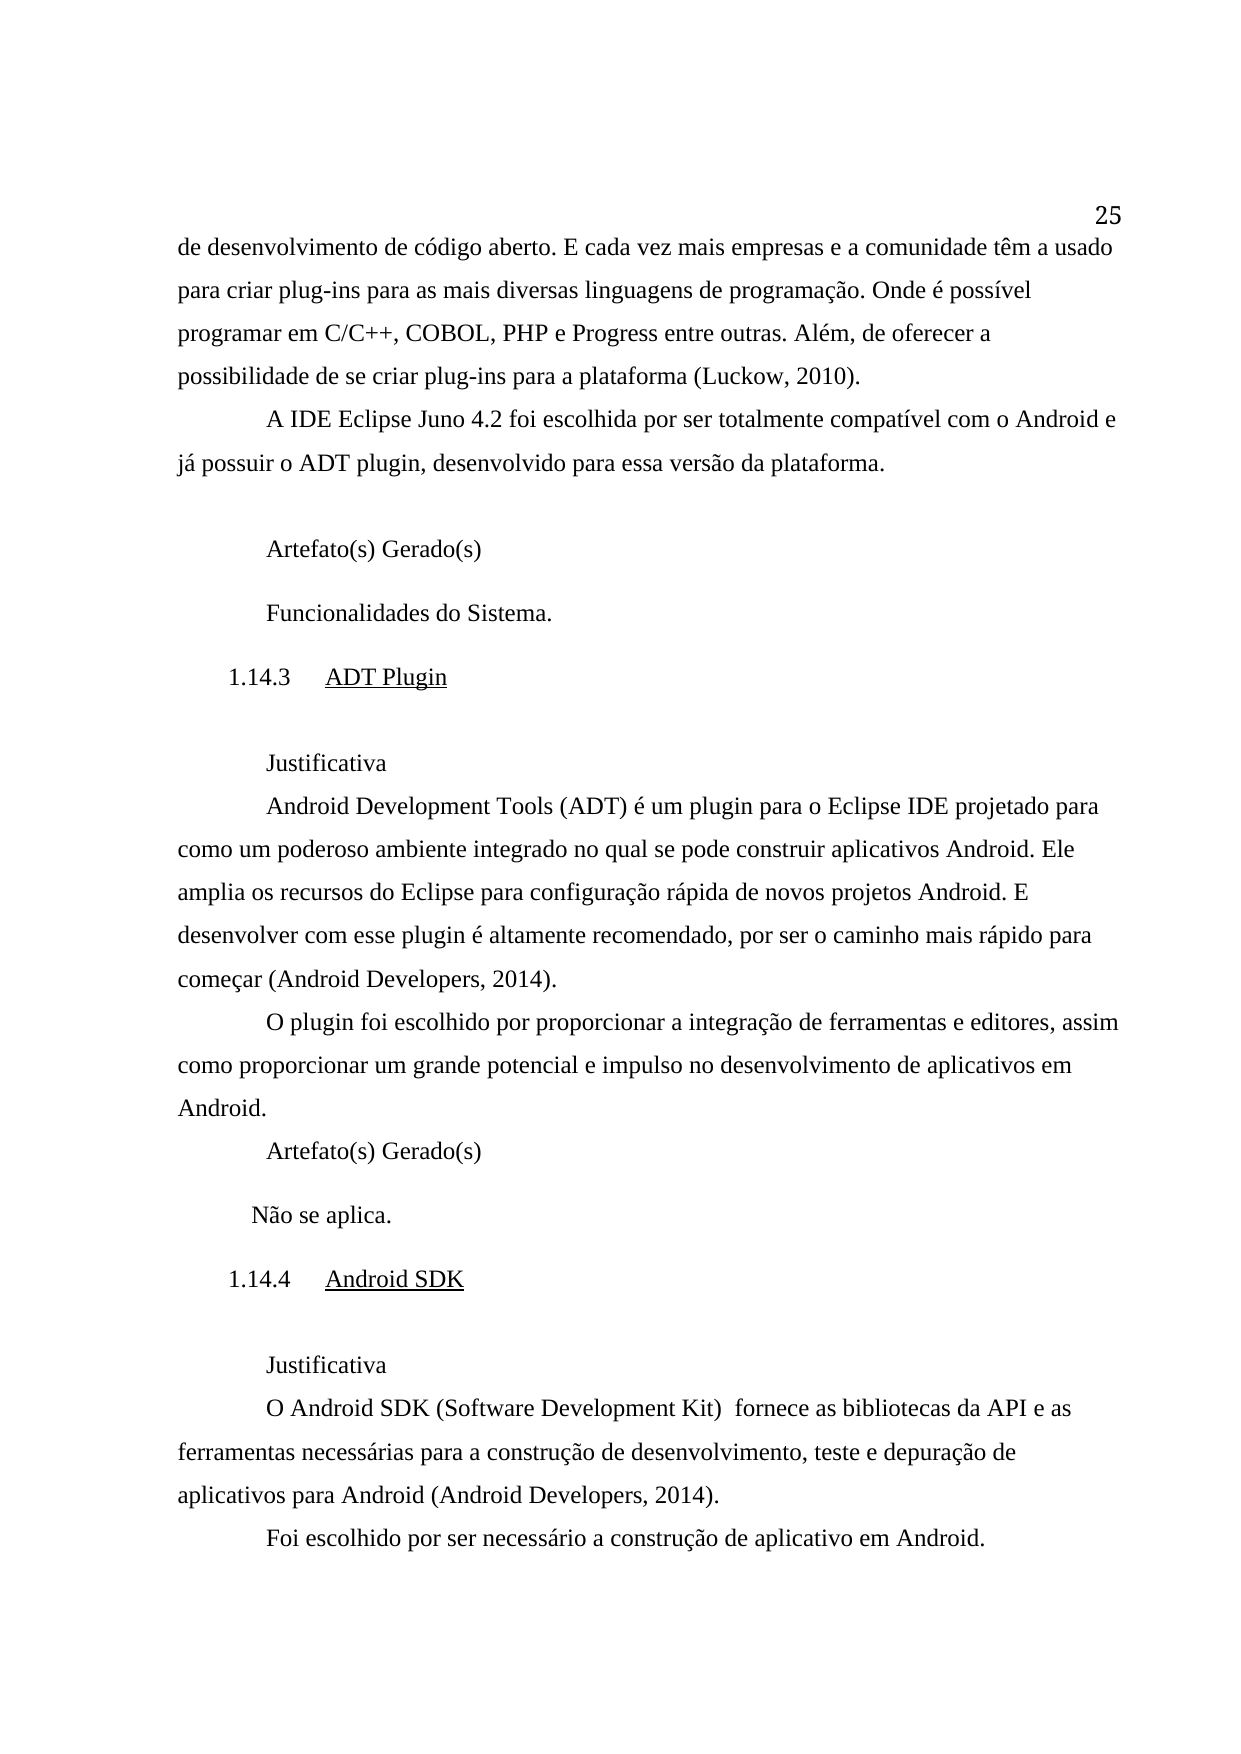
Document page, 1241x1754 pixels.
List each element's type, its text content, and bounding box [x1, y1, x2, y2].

text Android Development Tools (ADT) é um plugin para o Eclipse IDE projetado para como um poderoso ambiente integrado no qual se pode construir aplicativos Android. Ele amplia os recursos do Eclipse para configuração rápida de novos projetos Android. E desenvolver com esse plugin é altamente recomendado, por ser o caminho mais rápido para começar (Android Developers, 2014). [177, 791, 1122, 992]
text Justificativa [177, 1350, 1122, 1379]
text O Android SDK (Software Development Kit) fornece as bibliotecas da API e as ferramentas necessárias para a construção de desenvolvimento, teste e depuração de aplicativos para Android (Android Developers, 2014). [177, 1393, 1122, 1508]
text Funcionalidades do Sistema. [177, 598, 1122, 627]
text O plugin foi escolhido por proporcionar a integração de ferramentas e editores, assim como proporcionar um grande potencial e impulso no desenvolvimento de aplicativos em Android. [177, 1007, 1122, 1122]
text A IDE Eclipse Juno 4.2 foi escolhida por ser totalmente compatível com o Android e já possuir o ADT plugin, desenvolvido para essa versão da plataforma. [177, 404, 1122, 476]
subtitle ADT Plugin [222, 662, 1122, 691]
text Justificativa [177, 748, 1122, 777]
text de desenvolvimento de código aberto. E cada vez mais empresas e a comunidade têm a usado para criar plug-ins para as mais diversas linguagens de programação. Onde é possível programar em C/C++, COBOL, PHP e Progress entre outras. Além, de oferecer a possibilidade de se criar plug-ins para a plataforma (Luckow, 2010). [177, 232, 1122, 390]
text Não se aplica. [177, 1200, 1122, 1229]
text Artefato(s) Gerado(s) [177, 1136, 1122, 1165]
subtitle Android SDK [222, 1264, 1122, 1293]
text Foi escolhido por ser necessário a construção de aplicativo em Android. [177, 1523, 1122, 1552]
text Artefato(s) Gerado(s) [177, 534, 1122, 563]
